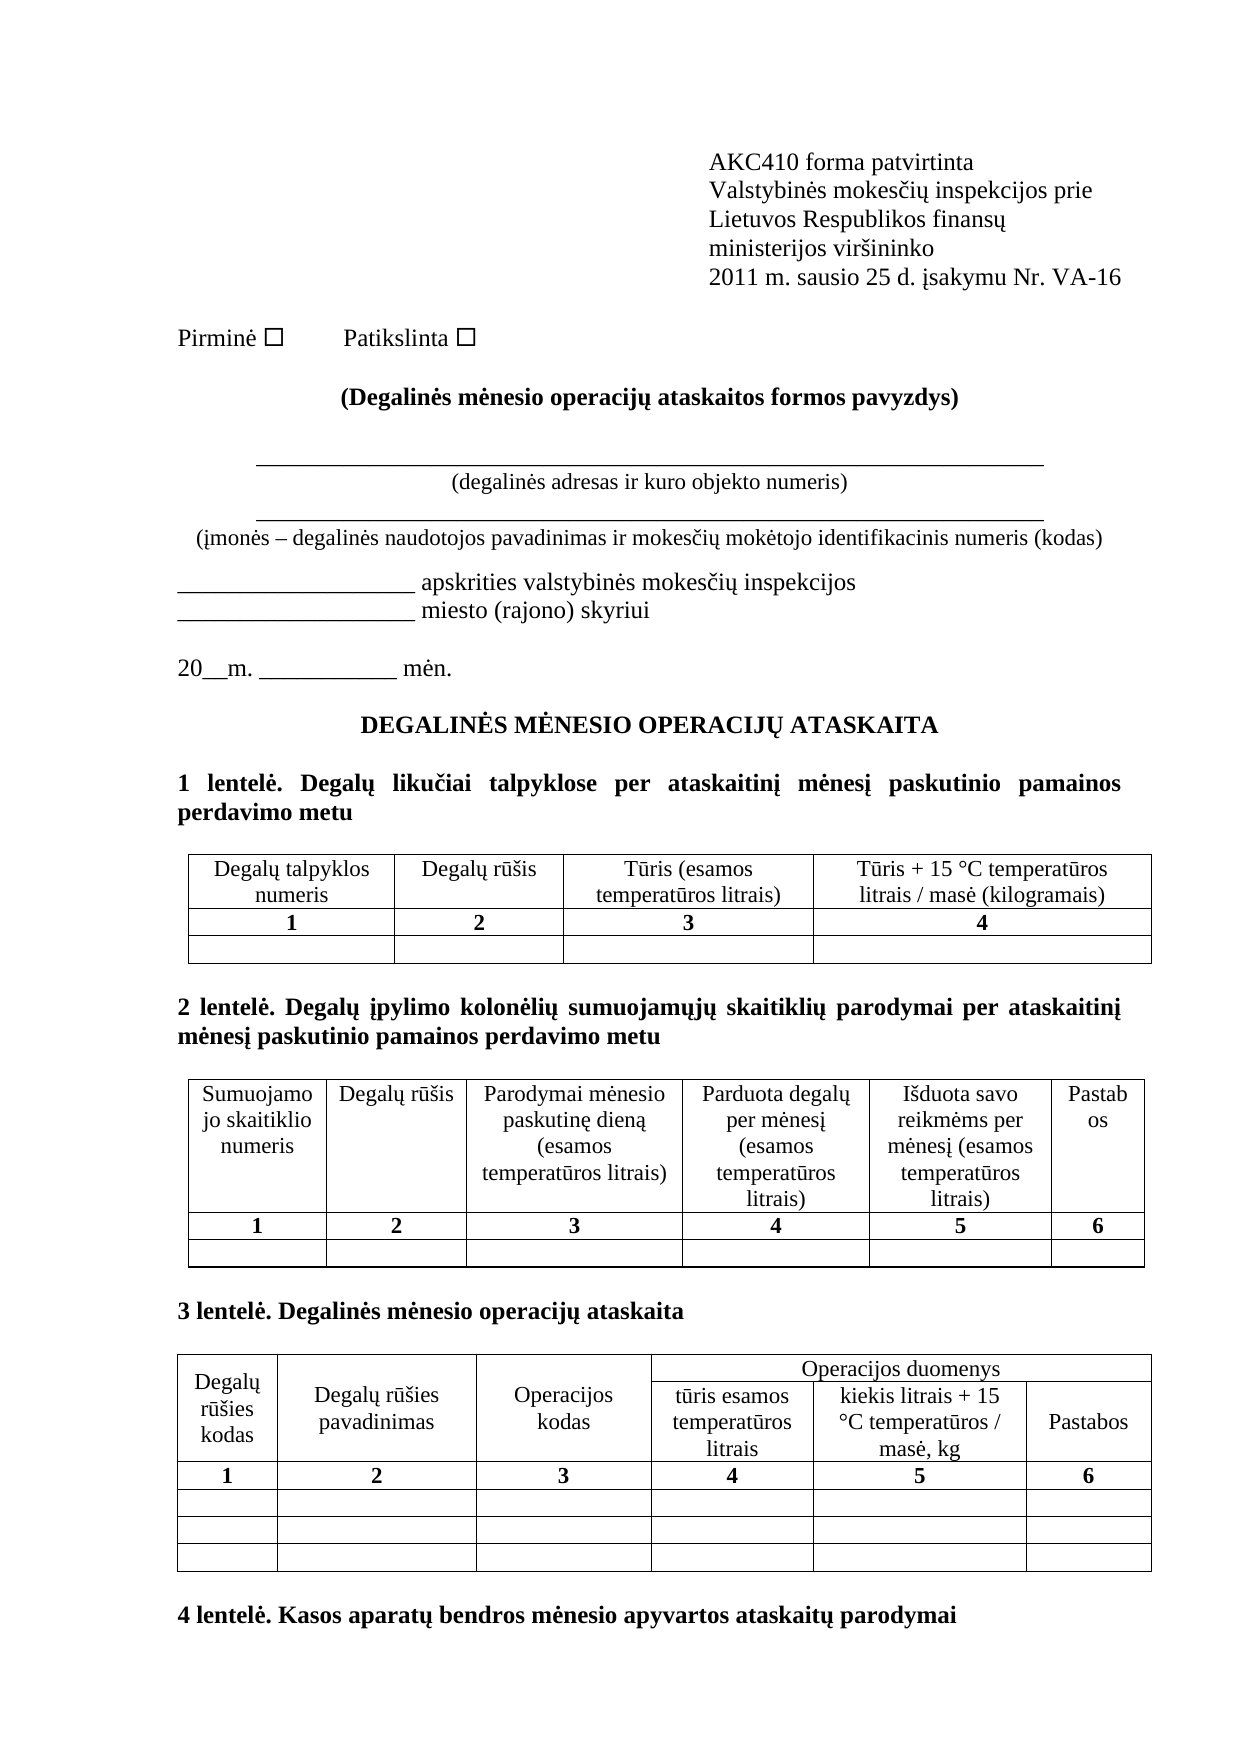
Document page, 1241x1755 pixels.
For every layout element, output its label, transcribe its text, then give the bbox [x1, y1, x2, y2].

text 3 lentelė. Degalinės mėnesio operacijų ataskaita [177, 1296, 1122, 1325]
table_header Parodymai mėnesio paskutinę dieną (esamos temperatūros litrais) [467, 1080, 682, 1212]
text ministerijos viršininko [177, 233, 1122, 262]
table_cell 4 [814, 909, 1151, 935]
table_cell [178, 1517, 277, 1543]
table_header Išduota savo reikmėms per mėnesį (esamos temperatūros litrais) [870, 1080, 1051, 1212]
text Valstybinės mokesčių inspekcijos prie [177, 176, 1122, 204]
table_cell [814, 1517, 1026, 1543]
table_cell [814, 1490, 1026, 1516]
table_cell Pastabos [1027, 1382, 1151, 1461]
text 1 lentelė. Degalų likučiai talpyklose per ataskaitinį mėnesį paskutinio pamainos perdavimo metu [177, 768, 1122, 825]
table_cell [189, 936, 394, 963]
table_cell [652, 1490, 813, 1516]
table_cell [1027, 1517, 1151, 1543]
table_cell 2 [278, 1462, 476, 1488]
table_cell [564, 936, 813, 963]
table_header Degalų rūšis [327, 1080, 466, 1212]
table_header Tūris (esamos temperatūros litrais) [564, 855, 813, 908]
table_header Operacijos duomenys [652, 1355, 1151, 1381]
table_header Sumuojamojo skaitiklio numeris [189, 1080, 326, 1212]
table_cell [652, 1517, 813, 1543]
table_header Degalų rūšis [395, 855, 563, 908]
table_cell 2 [327, 1213, 466, 1239]
table_cell [278, 1544, 476, 1571]
table_cell 3 [467, 1213, 682, 1239]
text 2011 m. sausio 25 d. įsakymu Nr. VA-16 [177, 262, 1122, 291]
table_header Operacijos kodas [477, 1355, 651, 1461]
table_header Parduota degalų per mėnesį (esamos temperatūros litrais) [683, 1080, 869, 1212]
table_cell 6 [1027, 1462, 1151, 1488]
table_cell 2 [395, 909, 563, 935]
text (Degalinės mėnesio operacijų ataskaitos formos pavyzdys) [177, 382, 1122, 411]
text ___________________ miesto (rajono) skyriui [177, 595, 1122, 624]
text AKC410 forma patvirtinta [177, 147, 1122, 176]
table_header Tūris + 15 °C temperatūros litrais / masė (kilogramais) [814, 855, 1151, 908]
table_header Degalų talpyklos numeris [189, 855, 394, 908]
table_cell [189, 1240, 326, 1266]
text 20__m. ___________ mėn. [177, 653, 1122, 682]
table_cell [814, 936, 1151, 963]
table_cell [652, 1544, 813, 1571]
table_cell [477, 1490, 651, 1516]
table_cell 5 [814, 1462, 1026, 1488]
table_cell [178, 1490, 277, 1516]
text _______________________________________________________________ [177, 495, 1122, 523]
table_cell [683, 1240, 869, 1266]
table_cell [467, 1240, 682, 1266]
table_cell [1052, 1240, 1144, 1266]
table_cell 1 [189, 909, 394, 935]
text (degalinės adresas ir kuro objekto numeris) [177, 468, 1122, 495]
table_cell [1027, 1490, 1151, 1516]
table_header Pastabos [1052, 1080, 1144, 1212]
table_cell 1 [178, 1462, 277, 1488]
table_cell tūris esamos temperatūros litrais [652, 1382, 813, 1461]
table_cell 6 [1052, 1213, 1144, 1239]
table_cell [395, 936, 563, 963]
text 2 lentelė. Degalų įpylimo kolonėlių sumuojamųjų skaitiklių parodymai per ataskaitinį mėnesį paskutinio pamainos perdavimo metu [177, 992, 1122, 1050]
table_header Degalų rūšies pavadinimas [278, 1355, 476, 1461]
table_cell [814, 1544, 1026, 1571]
text _______________________________________________________________ [177, 440, 1122, 468]
table_cell 5 [870, 1213, 1051, 1239]
table_cell [477, 1517, 651, 1543]
table_cell 3 [564, 909, 813, 935]
table_cell [477, 1544, 651, 1571]
table_cell [278, 1517, 476, 1543]
text (įmonės – degalinės naudotojos pavadinimas ir mokesčių mokėtojo identifikacinis numeris (kodas) [177, 523, 1122, 550]
table_header Degalų rūšies kodas [178, 1355, 277, 1461]
table_cell 4 [652, 1462, 813, 1488]
table_cell 1 [189, 1213, 326, 1239]
table_cell kiekis litrais + 15 °C temperatūros / masė, kg [814, 1382, 1026, 1461]
table_cell 3 [477, 1462, 651, 1488]
table_cell 4 [683, 1213, 869, 1239]
table_cell [327, 1240, 466, 1266]
table_cell [1027, 1544, 1151, 1571]
text 4 lentelė. Kasos aparatų bendros mėnesio apyvartos ataskaitų parodymai [177, 1601, 1122, 1629]
table_cell [870, 1240, 1051, 1266]
table_cell [178, 1544, 277, 1571]
text DEGALINĖS MĖNESIO OPERACIJŲ ATASKAITA [177, 710, 1122, 739]
text Lietuvos Respublikos finansų [177, 204, 1122, 233]
text ___________________ apskrities valstybinės mokesčių inspekcijos [177, 567, 1122, 595]
table_cell [278, 1490, 476, 1516]
text Pirminė [] Patikslinta [] [177, 319, 1122, 353]
